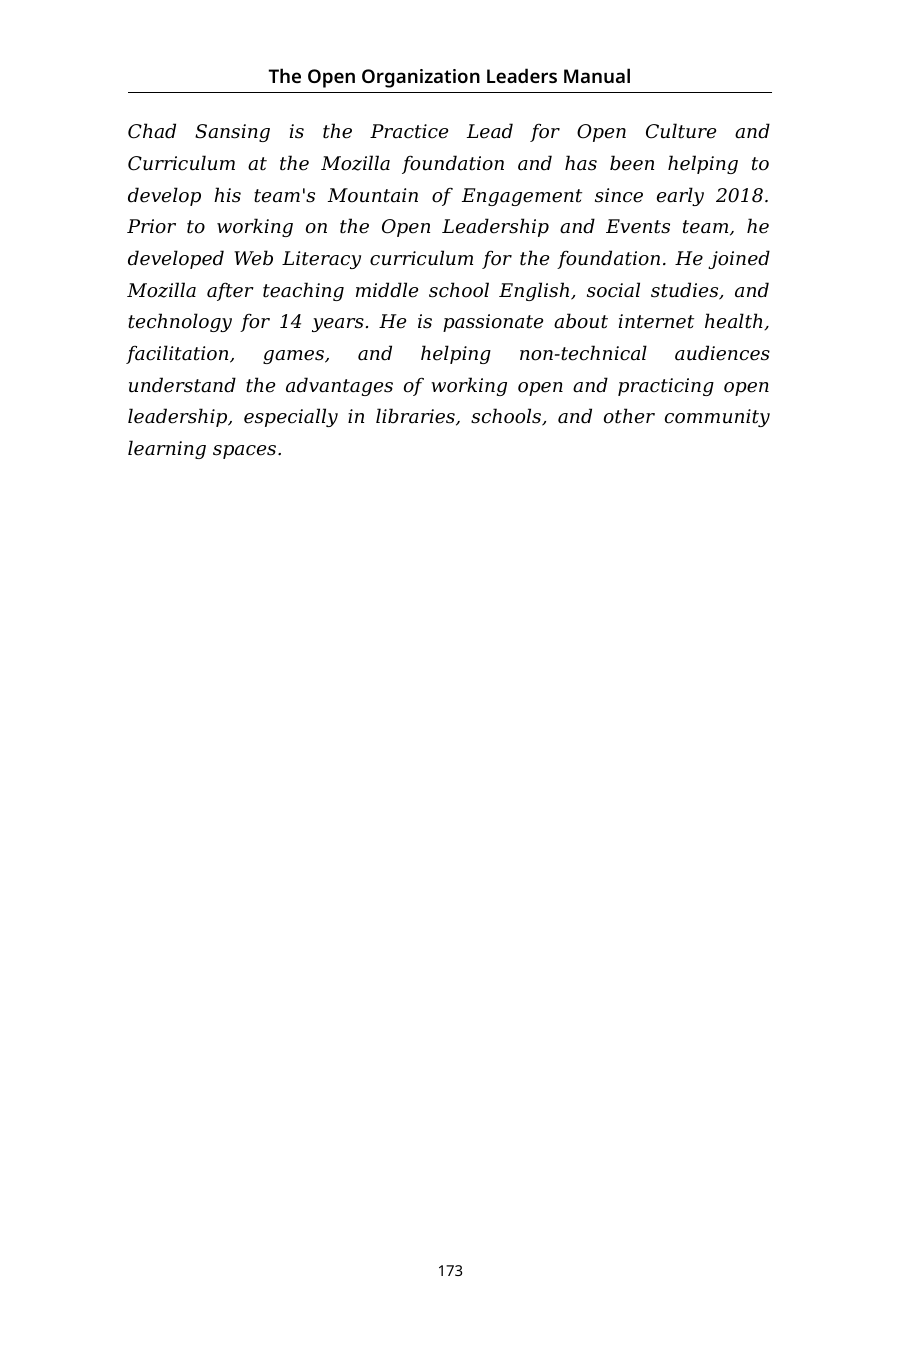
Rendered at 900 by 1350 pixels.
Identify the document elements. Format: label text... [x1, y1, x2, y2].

text Chad Sansing is the Practice Lead for Open Culture and Curriculum at the Mozilla foundation and has been helping to develop his team's Mountain of Engagement since early 2018. Prior to working on the Open Leadership and Events team, he developed Web Literacy curriculum for the foundation. He joined Mozilla after teaching middle school English, social studies, and technology for 14 years. He is passionate about internet health, facilitation, games, and helping non-technical audiences understand the advantages of working open and practicing open leadership, especially in libraries, schools, and other community learning spaces. [127, 121, 772, 460]
